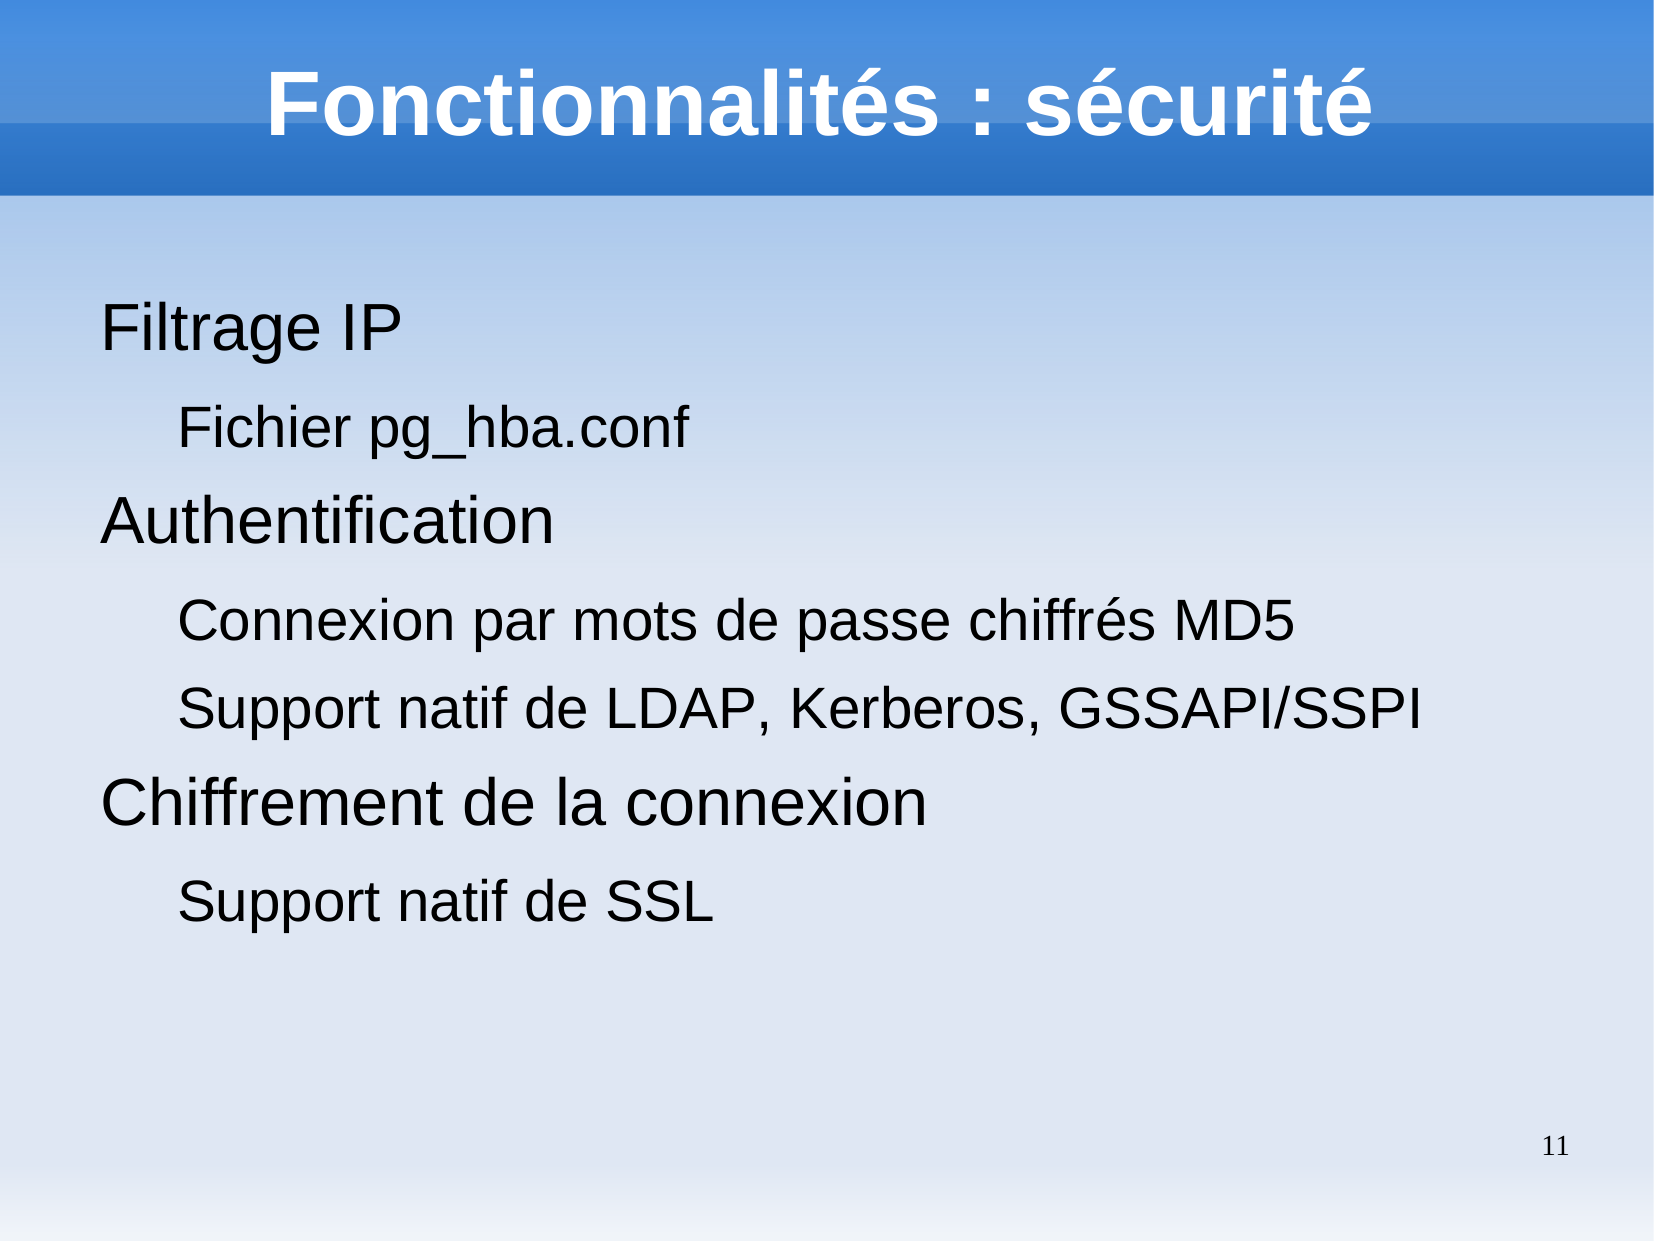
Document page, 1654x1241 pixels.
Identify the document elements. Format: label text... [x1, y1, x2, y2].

picture [0, 0, 1654, 1241]
list Filtrage IP Fichier pg_hba.conf Authentification Connexion par mots de passe chiffrés MD5 Support natif de LDAP, Kerberos, GSSAPI/SSPI Chiffrement de la connexion Support natif de SSL [82, 290, 1571, 1094]
title Fonctionnalités : sécurité [76, 7, 1565, 200]
